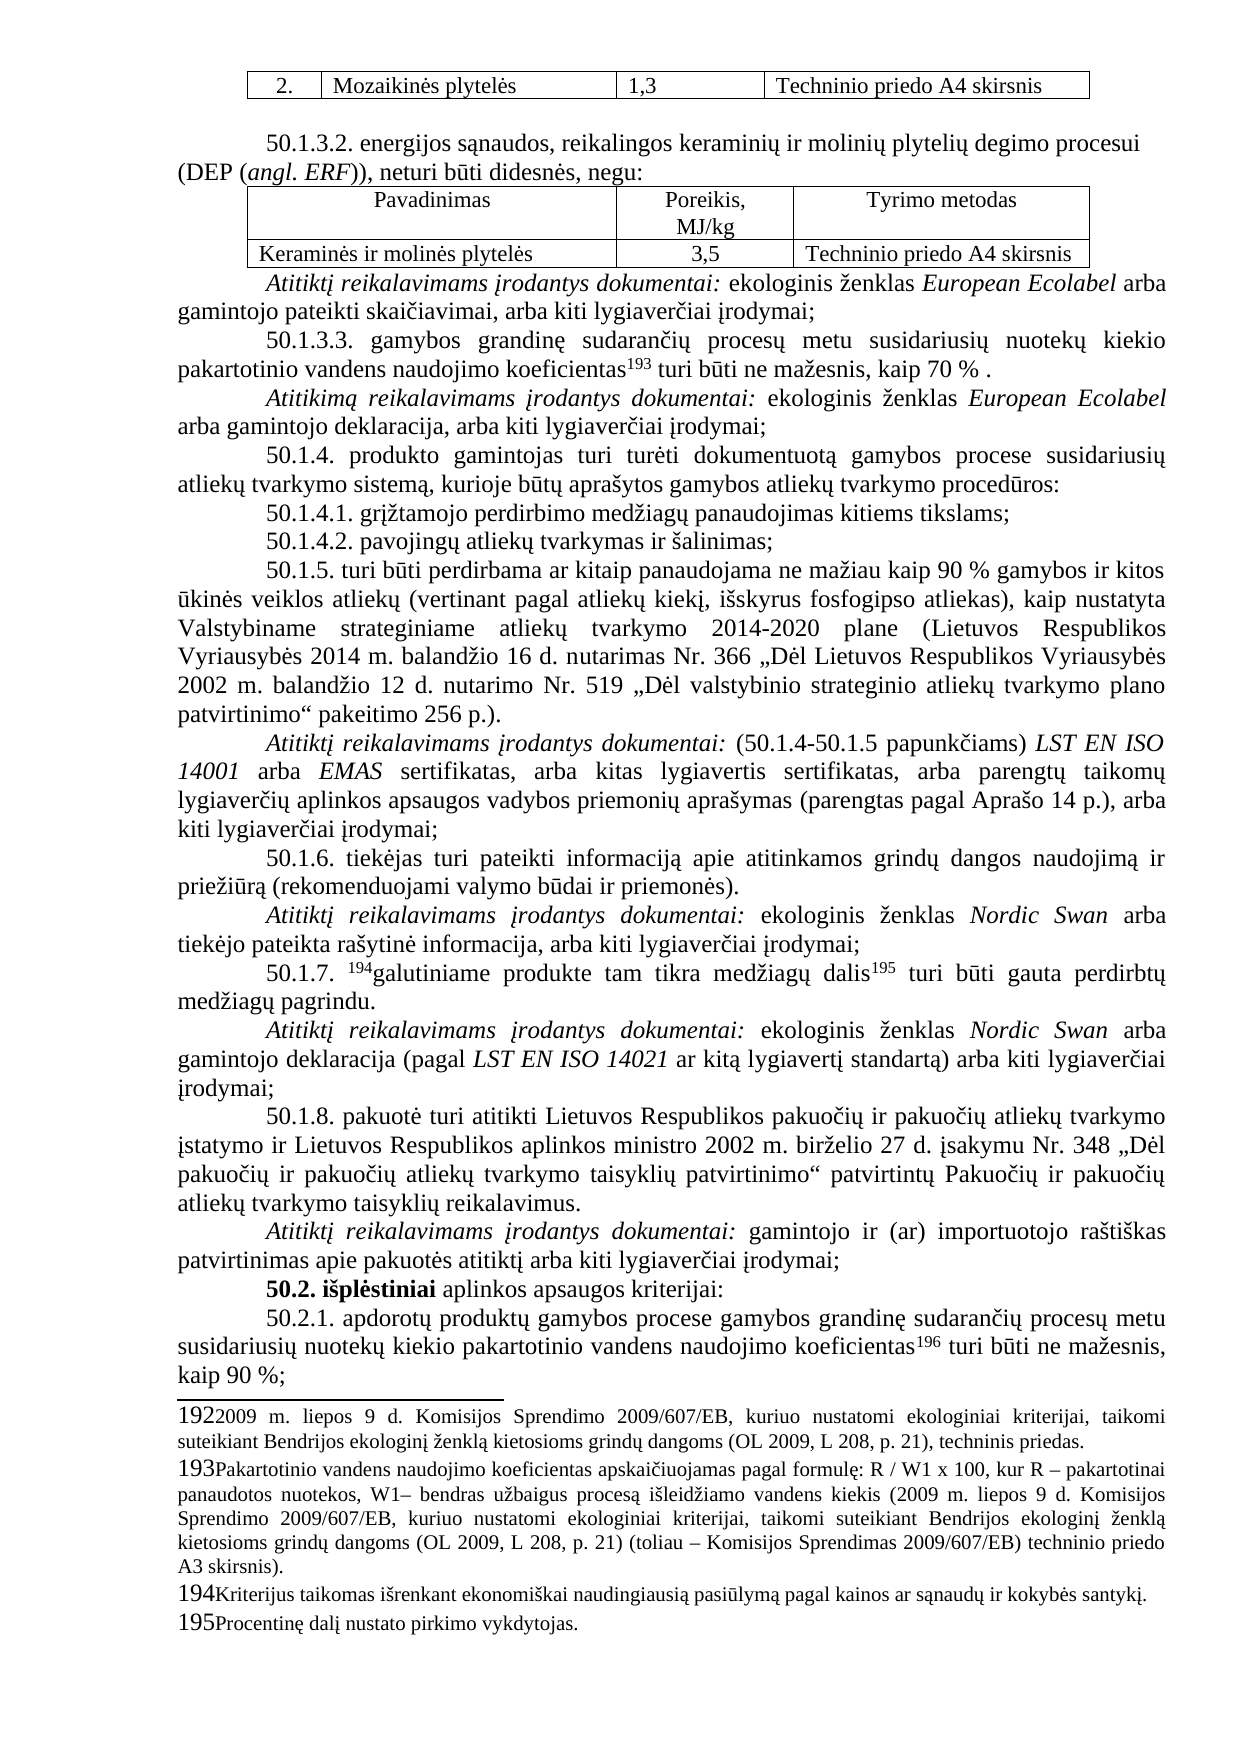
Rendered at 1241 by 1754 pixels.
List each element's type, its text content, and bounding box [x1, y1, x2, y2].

table_cell Techninio priedo A4 skirsnis [765, 72, 1089, 98]
text 50.1.8. pakuotė turi atitikti Lietuvos Respublikos pakuočių ir pakuočių atliekų tvarkymo įstatymo ir Lietuvos Respublikos aplinkos ministro 2002 m. birželio 27 d. įsakymu Nr. 348 „Dėl pakuočių ir pakuočių atliekų tvarkymo taisyklių patvirtinimo“ patvirtintų Pakuočių ir pakuočių atliekų tvarkymo taisyklių reikalavimus. [177, 1101, 1166, 1216]
text 50.1.6. tiekėjas turi pateikti informaciją apie atitinkamos grindų dangos naudojimą ir priežiūrą (rekomenduojami valymo būdai ir priemonės). [177, 843, 1166, 900]
text Atitiktį reikalavimams įrodantys dokumentai: ekologinis ženklas Nordic Swan arba gamintojo deklaracija (pagal LST EN ISO 14021 ar kitą lygiavertį standartą) arba kiti lygiaverčiai įrodymai; [177, 1015, 1166, 1101]
table_cell Mozaikinės plytelės [322, 72, 616, 98]
text Atitikimą reikalavimams įrodantys dokumentai: ekologinis ženklas European Ecolabel arba gamintojo deklaracija, arba kiti lygiaverčiai įrodymai; [177, 383, 1166, 440]
text Atitiktį reikalavimams įrodantys dokumentai: ekologinis ženklas European Ecolabel arba gamintojo pateikti skaičiavimai, arba kiti lygiaverčiai įrodymai; [177, 268, 1166, 325]
table_header Pavadinimas [248, 187, 616, 239]
text 50.1.4.2. pavojingų atliekų tvarkymas ir šalinimas; [177, 526, 1166, 555]
text 50.1.4. produkto gamintojas turi turėti dokumentuotą gamybos procese susidariusių atliekų tvarkymo sistemą, kurioje būtų aprašytos gamybos atliekų tvarkymo procedūros: [177, 440, 1166, 498]
text 50.1.3.3. gamybos grandinę sudarančių procesų metu susidariusių nuotekų kiekio pakartotinio vandens naudojimo koeficientas turi būti ne mažesnis, kaip 70 % . [177, 325, 1166, 383]
text 50.1.5. turi būti perdirbama ar kitaip panaudojama ne mažiau kaip 90 % gamybos ir kitos ūkinės veiklos atliekų (vertinant pagal atliekų kiekį, išskyrus fosfogipso atliekas), kaip nustatyta Valstybiname strateginiame atliekų tvarkymo 2014-2020 plane (Lietuvos Respublikos Vyriausybės 2014 m. balandžio 16 d. nutarimas Nr. 366 „Dėl Lietuvos Respublikos Vyriausybės 2002 m. balandžio 12 d. nutarimo Nr. 519 „Dėl valstybinio strateginio atliekų tvarkymo plano patvirtinimo“ pakeitimo 256 p.). [177, 555, 1166, 728]
table_cell 3,5 [617, 240, 793, 267]
text Procentinę dalį nustato pirkimo vykdytojas. [177, 1607, 1166, 1636]
text Atitiktį reikalavimams įrodantys dokumentai: gamintojo ir (ar) importuotojo raštiškas patvirtinimas apie pakuotės atitiktį arba kiti lygiaverčiai įrodymai; [177, 1216, 1166, 1274]
text 50.1.7. galutiniame produkte tam tikra medžiagų dalis turi būti gauta perdirbtų medžiagų pagrindu. [177, 958, 1166, 1015]
table_header Tyrimo metodas [794, 187, 1089, 239]
table_cell 2. [248, 72, 321, 98]
table_header Poreikis, MJ/kg [617, 187, 793, 239]
text 50.1.3.2. energijos sąnaudos, reikalingos keraminių ir molinių plytelių degimo procesui (DEP (angl. ERF)), neturi būti didesnės, negu: [177, 128, 1166, 186]
text Atitiktį reikalavimams įrodantys dokumentai: (50.1.4-50.1.5 papunkčiams) LST EN ISO 14001 arba EMAS sertifikatas, arba kitas lygiavertis sertifikatas, arba parengtų taikomų lygiaverčių aplinkos apsaugos vadybos priemonių aprašymas (parengtas pagal Aprašo 14 p.), arba kiti lygiaverčiai įrodymai; [177, 728, 1166, 843]
table_cell 1,3 [617, 72, 764, 98]
table_cell Keraminės ir molinės plytelės [248, 240, 616, 267]
text Kriterijus taikomas išrenkant ekonomiškai naudingiausią pasiūlymą pagal kainos ar sąnaudų ir kokybės santykį. [177, 1578, 1166, 1607]
text 50.1.4.1. grįžtamojo perdirbimo medžiagų panaudojimas kitiems tikslams; [177, 498, 1166, 526]
table_cell Techninio priedo A4 skirsnis [794, 240, 1089, 267]
text Atitiktį reikalavimams įrodantys dokumentai: ekologinis ženklas Nordic Swan arba tiekėjo pateikta rašytinė informacija, arba kiti lygiaverčiai įrodymai; [177, 900, 1166, 958]
text Pakartotinio vandens naudojimo koeficientas apskaičiuojamas pagal formulę: R / W1 x 100, kur R – pakartotinai panaudotos nuotekos, W1– bendras užbaigus procesą išleidžiamo vandens kiekis (2009 m. liepos 9 d. Komisijos Sprendimo 2009/607/EB, kuriuo nustatomi ekologiniai kriterijai, taikomi suteikiant Bendrijos ekologinį ženklą kietosioms grindų dangoms (OL 2009, L 208, p. 21) (toliau – Komisijos Sprendimas 2009/607/EB) techninio priedo A3 skirsnis). [177, 1453, 1166, 1578]
text 50.2. išplėstiniai aplinkos apsaugos kriterijai: [177, 1274, 1166, 1303]
text 50.2.1. apdorotų produktų gamybos procese gamybos grandinę sudarančių procesų metu susidariusių nuotekų kiekio pakartotinio vandens naudojimo koeficientas turi būti ne mažesnis, kaip 90 %; [177, 1303, 1166, 1389]
